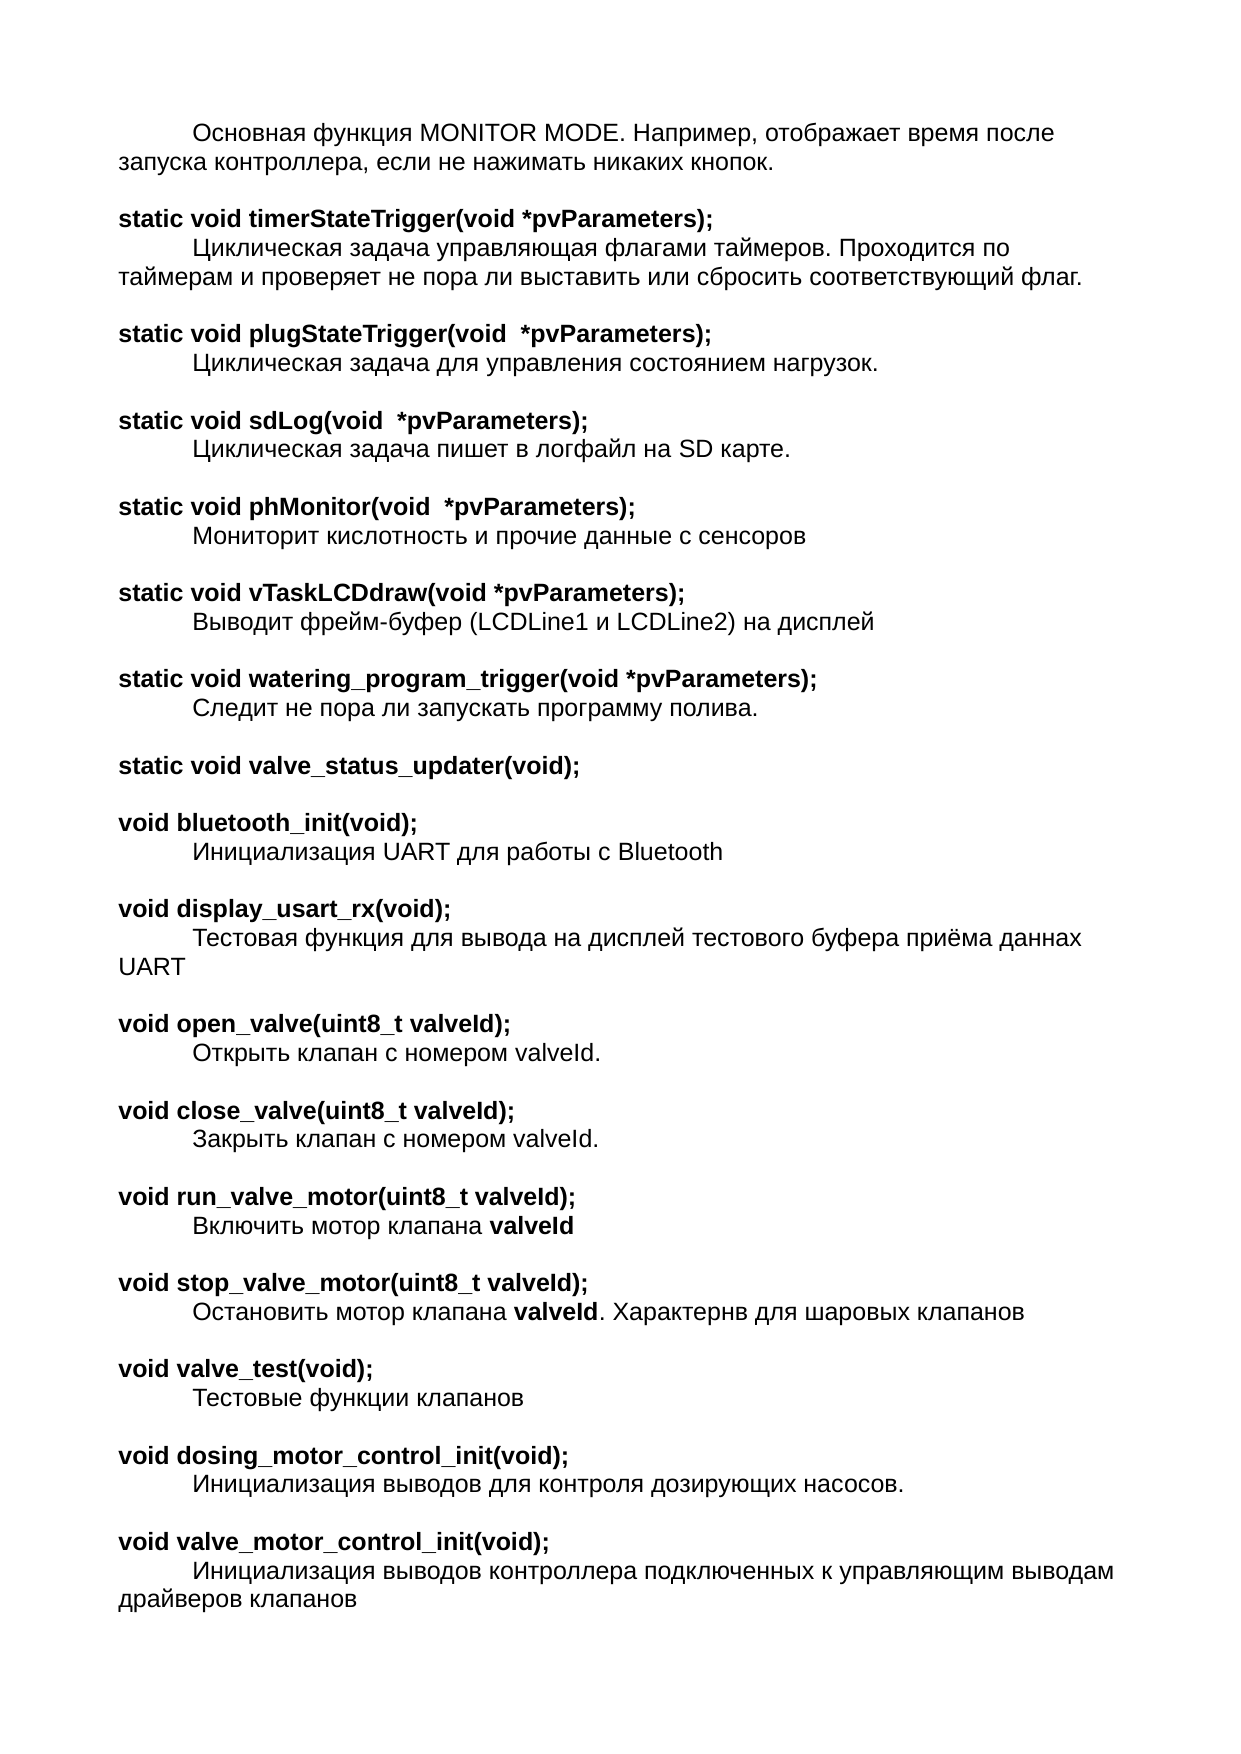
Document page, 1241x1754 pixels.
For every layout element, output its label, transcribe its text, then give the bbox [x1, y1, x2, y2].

text Инициализация выводов контроллера подключенных к управляющим выводам драйверов клапанов [118, 1556, 1122, 1613]
text Остановить мотор клапана valveId. Характернв для шаровых клапанов [118, 1297, 1122, 1326]
text static void vTaskLCDdraw(void *pvParameters); [118, 578, 1122, 607]
text Циклическая задача управляющая флагами таймеров. Проходится по таймерам и проверяет не пора ли выставить или сбросить соответствующий флаг. [118, 233, 1122, 291]
text static void timerStateTrigger(void *pvParameters); [118, 204, 1122, 233]
text void close_valve(uint8_t valveId); [118, 1096, 1122, 1124]
text void stop_valve_motor(uint8_t valveId); [118, 1268, 1122, 1297]
text Тестовая функция для вывода на дисплей тестового буфера приёма даннах UART [118, 923, 1122, 981]
text Основная функция MONITOR MODE. Например, отображает время после запуска контроллера, если не нажимать никаких кнопок. [118, 118, 1122, 176]
text Открыть клапан с номером valveId. [118, 1038, 1122, 1067]
text Выводит фрейм-буфер (LCDLine1 и LCDLine2) на дисплей [118, 607, 1122, 636]
text Включить мотор клапана valveId [118, 1211, 1122, 1239]
text void bluetooth_init(void); [118, 808, 1122, 837]
text void run_valve_motor(uint8_t valveId); [118, 1182, 1122, 1211]
text Циклическая задача для управления состоянием нагрузок. [118, 348, 1122, 377]
text static void plugStateTrigger(void *pvParameters); [118, 319, 1122, 348]
text void display_usart_rx(void); [118, 894, 1122, 923]
text Тестовые функции клапанов [118, 1383, 1122, 1412]
text Инициализация выводов для контроля дозирующих насосов. [118, 1469, 1122, 1498]
text Следит не пора ли запускать программу полива. [118, 693, 1122, 722]
text Закрыть клапан с номером valveId. [118, 1124, 1122, 1153]
text void open_valve(uint8_t valveId); [118, 1009, 1122, 1038]
text static void valve_status_updater(void); [118, 751, 1122, 779]
text void dosing_motor_control_init(void); [118, 1441, 1122, 1469]
text void valve_test(void); [118, 1354, 1122, 1383]
text Мониторит кислотность и прочие данные с сенсоров [118, 521, 1122, 549]
text static void sdLog(void *pvParameters); [118, 406, 1122, 434]
text Инициализация UART для работы с Bluetooth [118, 837, 1122, 866]
text static void phMonitor(void *pvParameters); [118, 492, 1122, 521]
text static void watering_program_trigger(void *pvParameters); [118, 664, 1122, 693]
text Циклическая задача пишет в логфайл на SD карте. [118, 434, 1122, 463]
text void valve_motor_control_init(void); [118, 1527, 1122, 1556]
